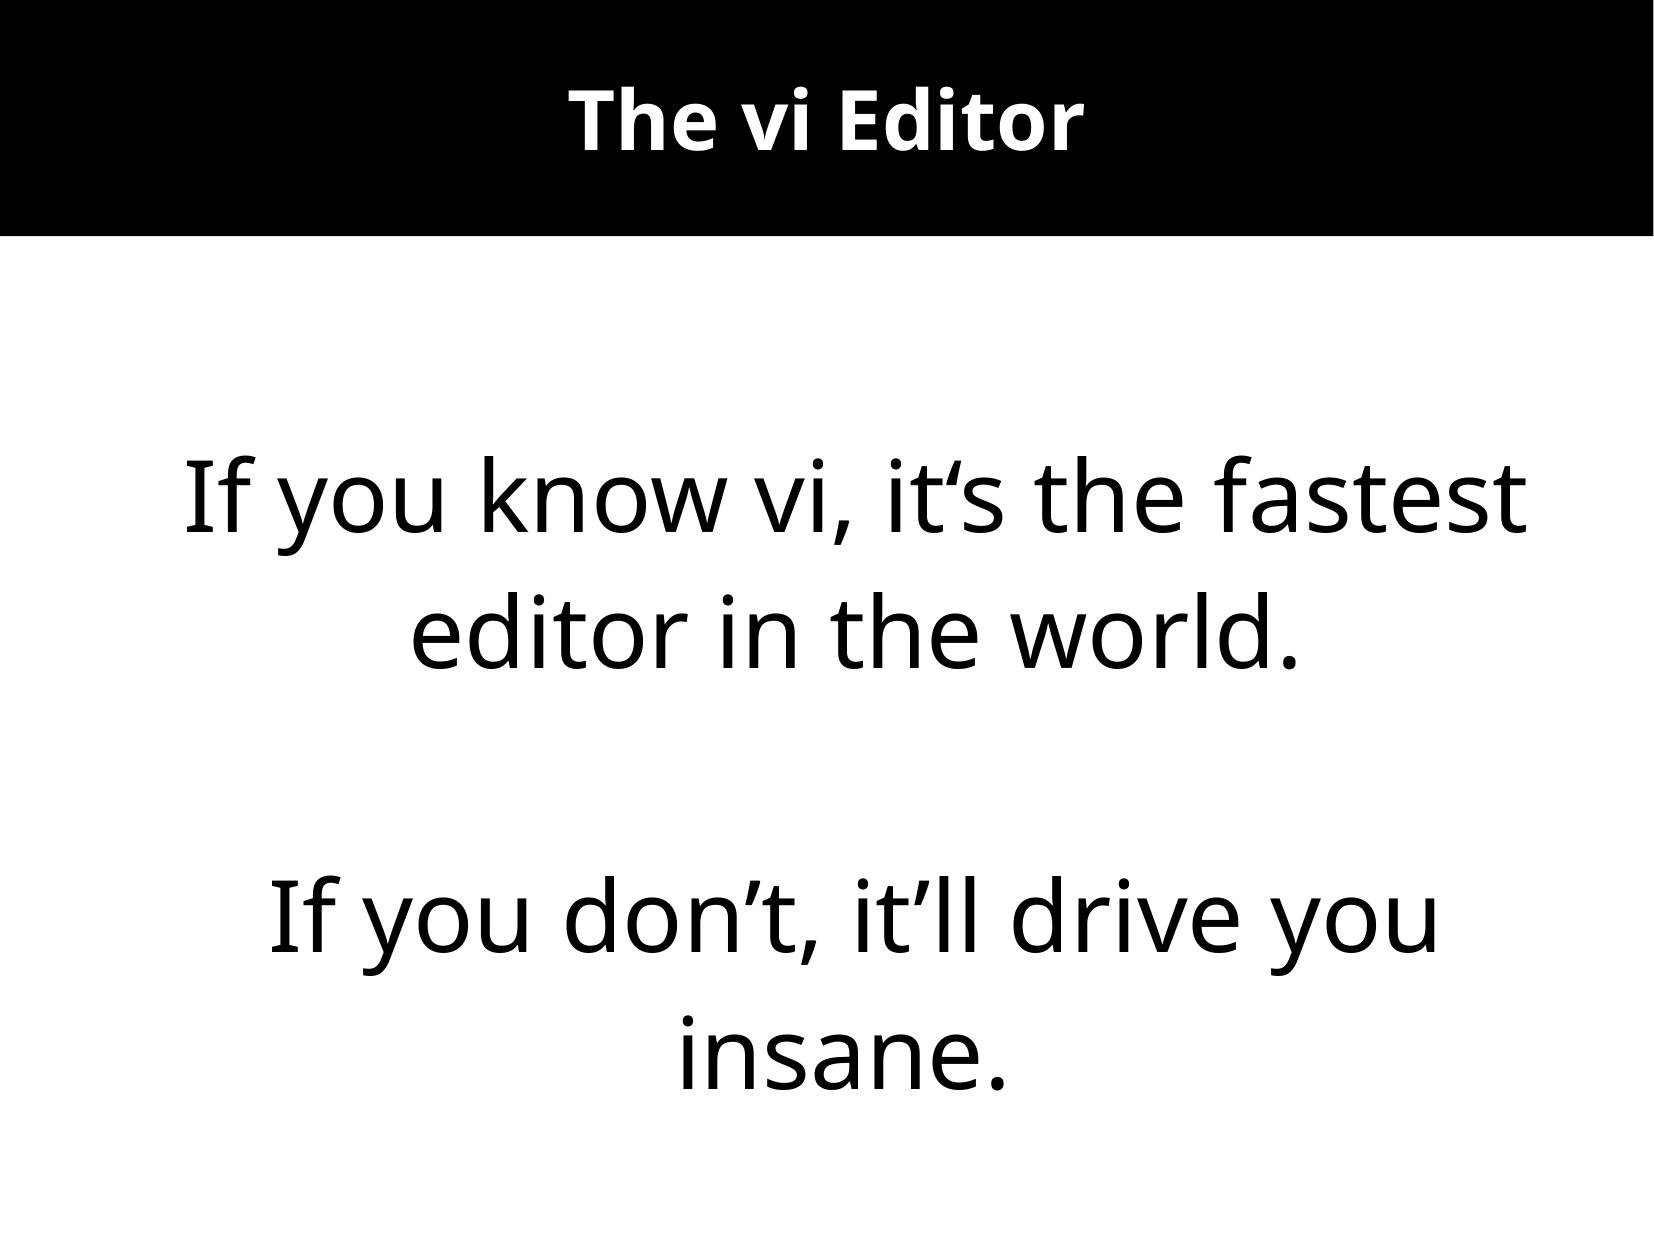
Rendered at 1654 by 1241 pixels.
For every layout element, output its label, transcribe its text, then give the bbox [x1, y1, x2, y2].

text_box If you know vi, it‘s the fastest editor in the world. If you don’t, it’ll drive you insane. [59, 275, 1619, 1193]
subtitle The vi Editor [0, 0, 1654, 237]
